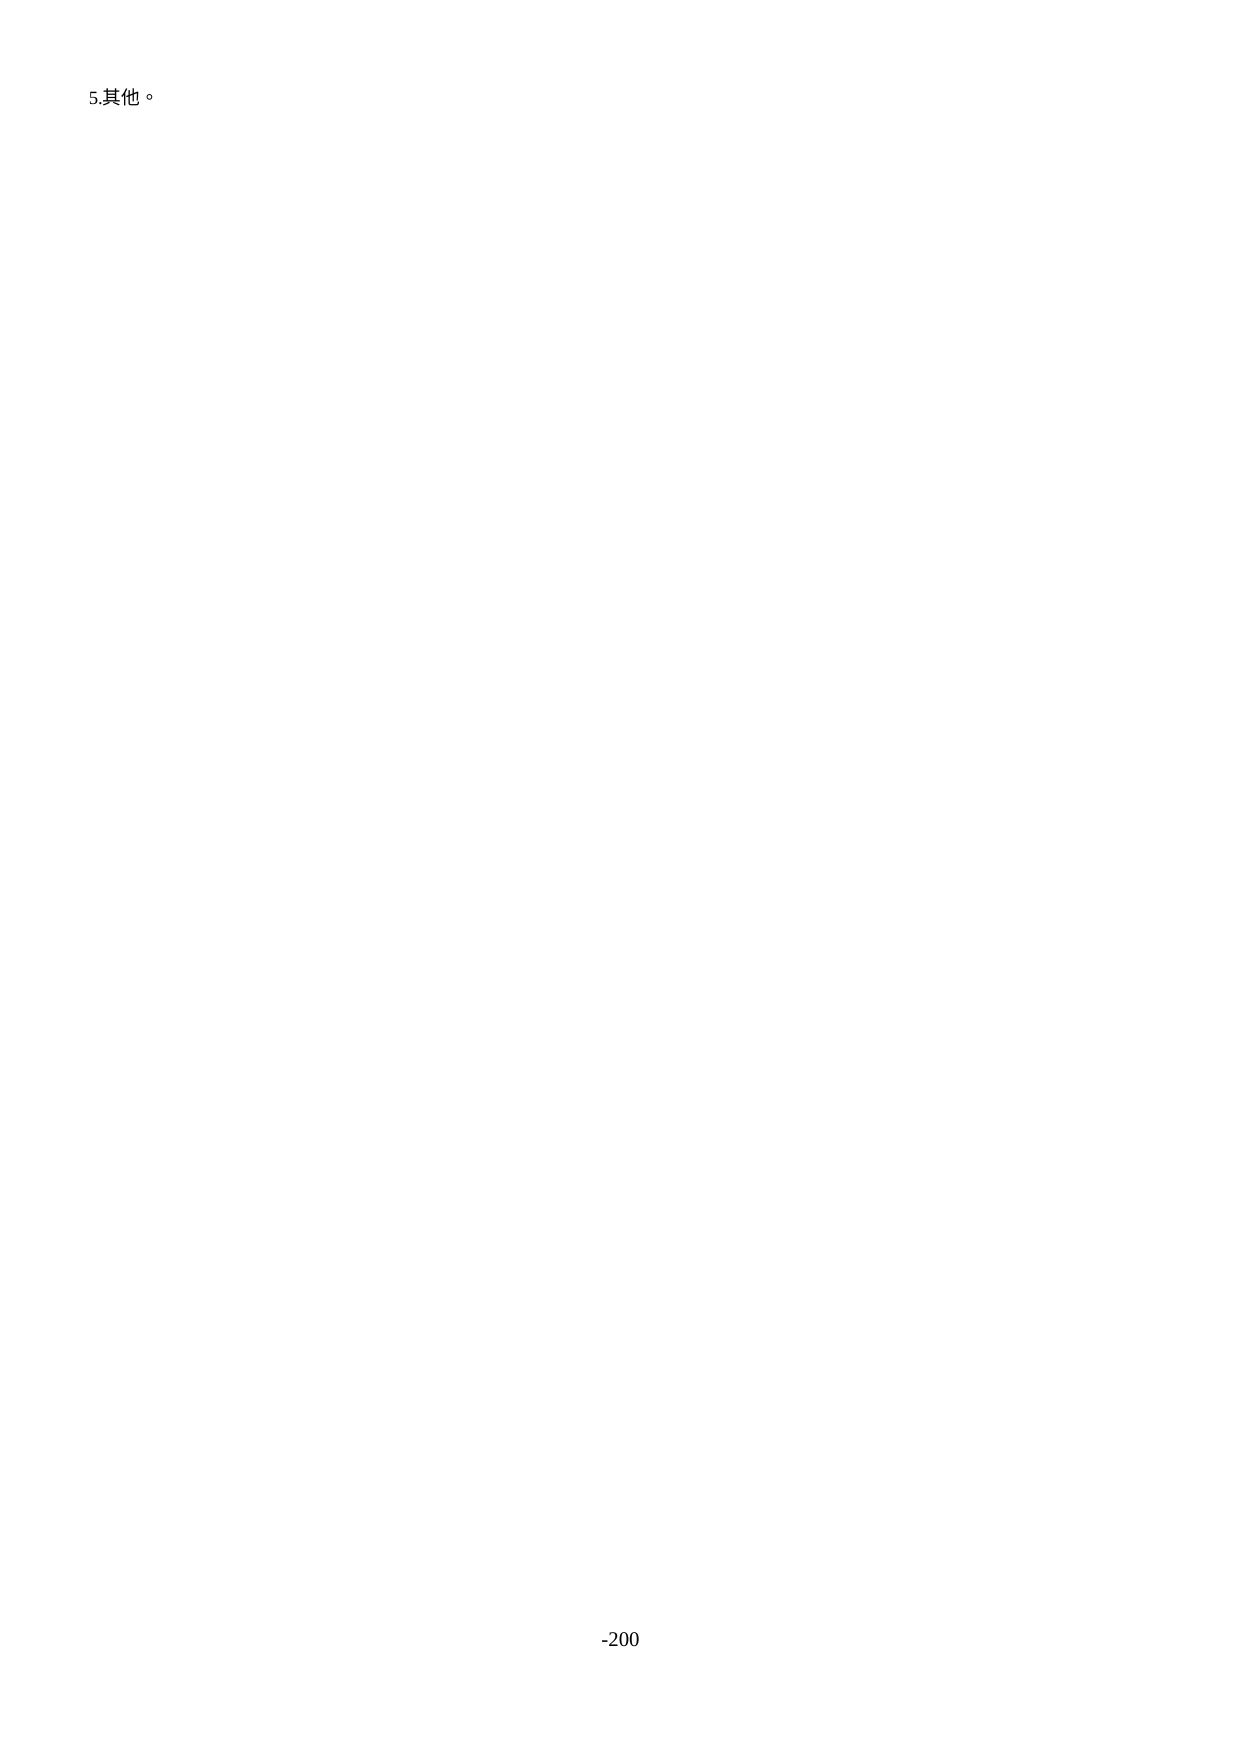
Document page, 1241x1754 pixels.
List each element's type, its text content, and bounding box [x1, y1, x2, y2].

list 其他。 [88, 89, 1152, 108]
